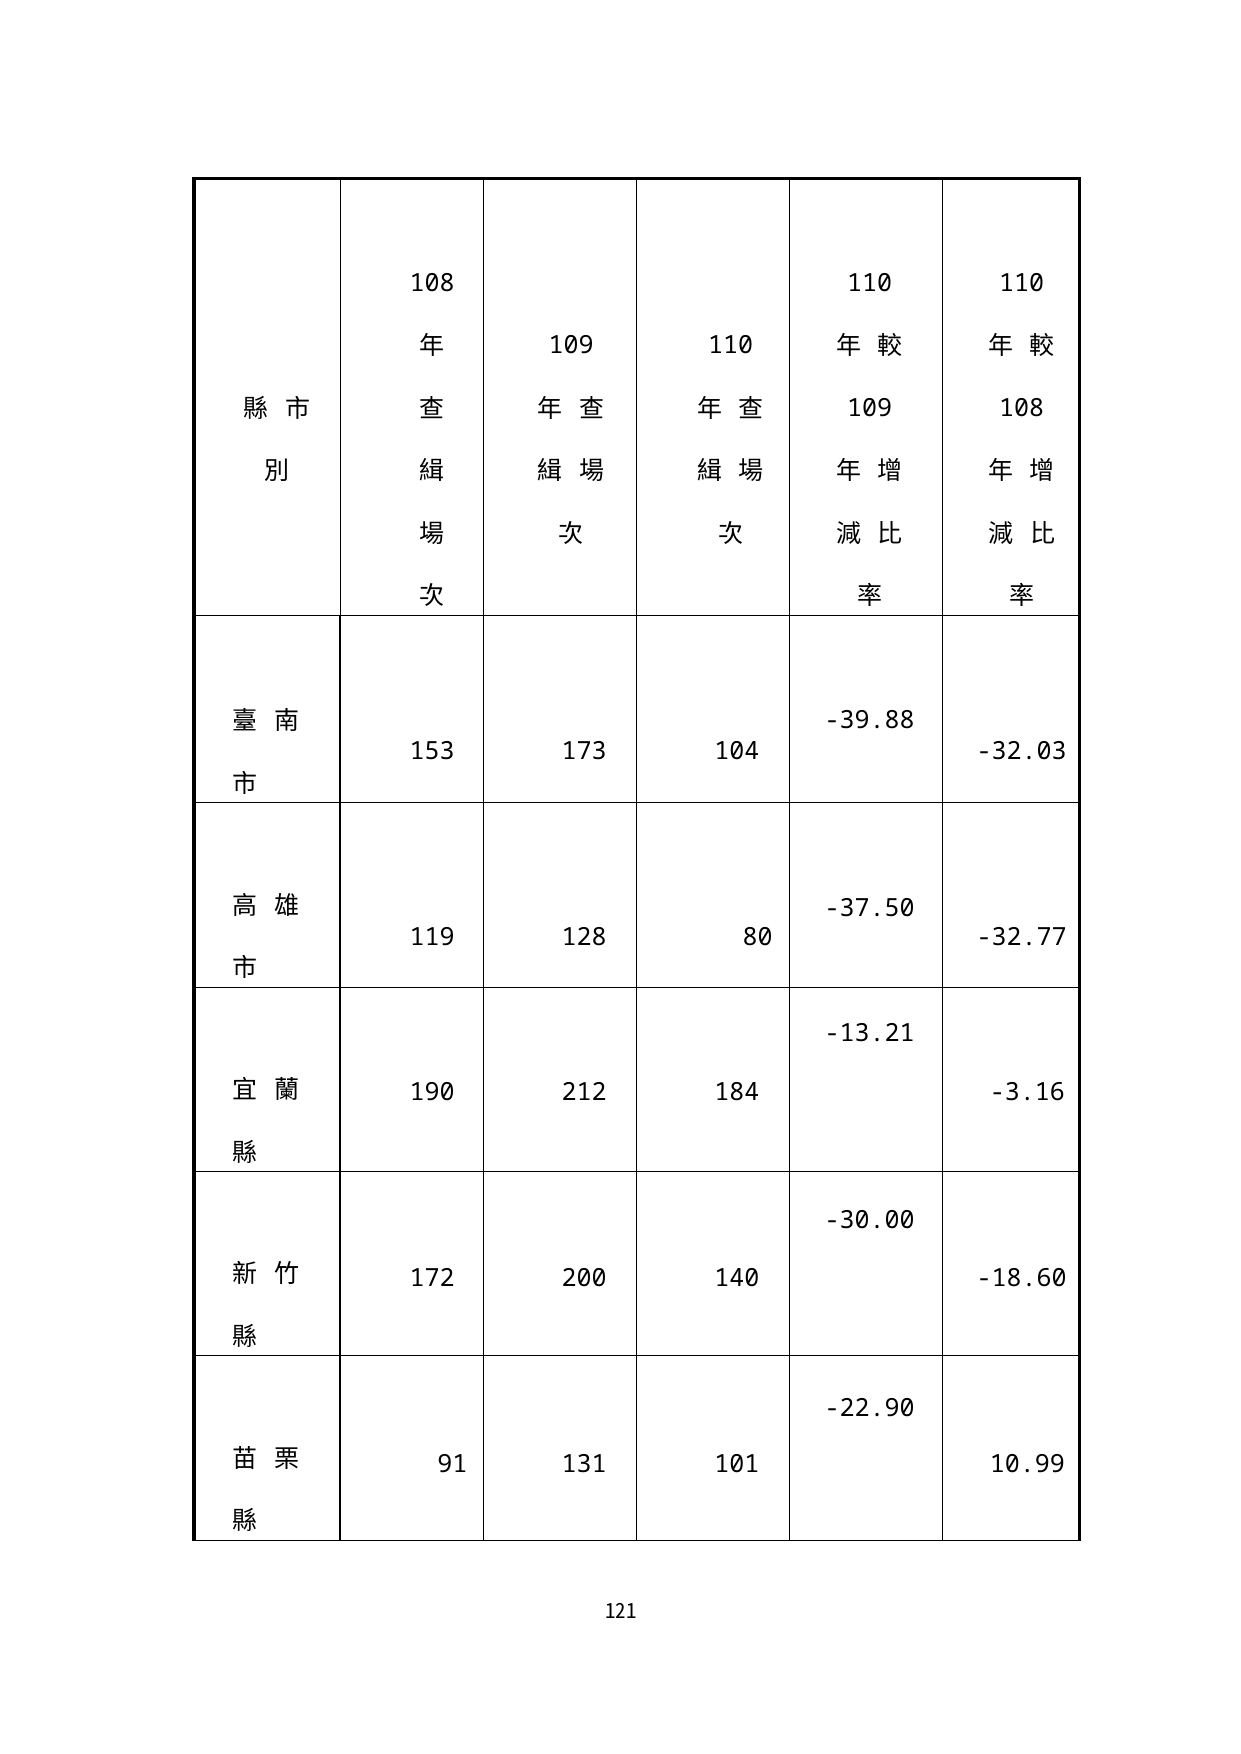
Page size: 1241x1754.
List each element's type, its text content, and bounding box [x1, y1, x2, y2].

table_cell -22.90 [790, 1356, 942, 1540]
table_cell -13.21 [790, 988, 942, 1171]
table_cell 184 [637, 988, 789, 1171]
table_cell 宜蘭縣 [196, 988, 339, 1171]
table_header 110年較108年增減比率 [943, 180, 1078, 615]
table_cell 高雄市 [196, 803, 339, 987]
table_header 110年查緝場次 [637, 180, 789, 615]
table_cell 91 [341, 1356, 483, 1540]
table_cell -39.88 [790, 616, 942, 802]
table_cell 140 [637, 1172, 789, 1355]
table_cell 臺南市 [196, 616, 339, 802]
table_cell 101 [637, 1356, 789, 1540]
table_cell -32.77 [943, 803, 1078, 987]
table_cell 131 [484, 1356, 636, 1540]
table_header 110年較109年增減比率 [790, 180, 942, 615]
table_header 109年查緝場次 [484, 180, 636, 615]
table_cell -18.60 [943, 1172, 1078, 1355]
table_cell 153 [341, 616, 483, 802]
table_header 縣市別 [196, 180, 340, 615]
table_cell -3.16 [943, 988, 1078, 1171]
table_cell 172 [341, 1172, 483, 1355]
table_cell 80 [637, 803, 789, 987]
table_cell 新竹縣 [196, 1172, 339, 1355]
table_header 108年查緝場次 [341, 180, 483, 615]
table_cell 190 [341, 988, 483, 1171]
table_cell 200 [484, 1172, 636, 1355]
table_cell -30.00 [790, 1172, 942, 1355]
table_cell 104 [637, 616, 789, 802]
table_cell 119 [341, 803, 483, 987]
table_cell -32.03 [943, 616, 1078, 802]
table_cell 212 [484, 988, 636, 1171]
table_cell 128 [484, 803, 636, 987]
table_cell -37.50 [790, 803, 942, 987]
table_cell 苗栗縣 [196, 1356, 339, 1540]
table_cell 173 [484, 616, 636, 802]
table_cell 10.99 [943, 1356, 1078, 1540]
